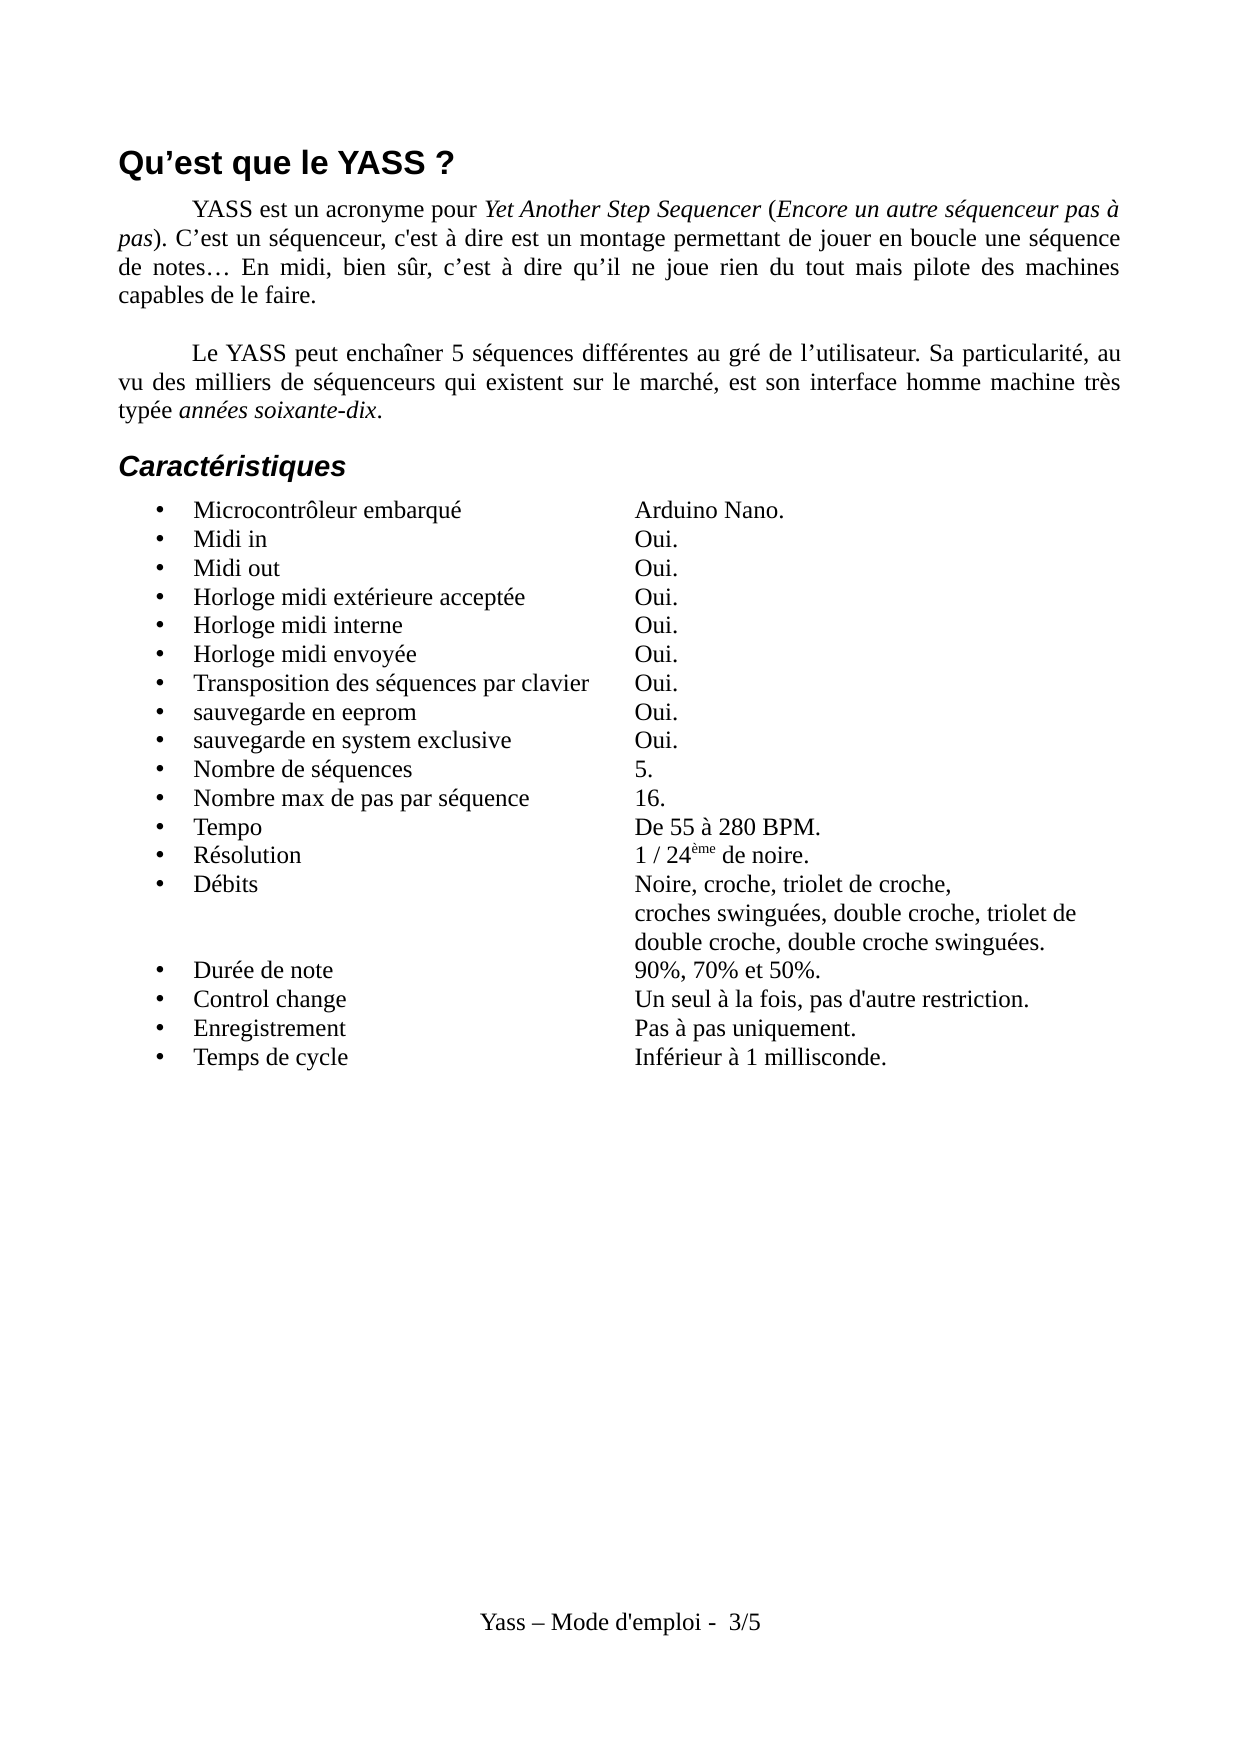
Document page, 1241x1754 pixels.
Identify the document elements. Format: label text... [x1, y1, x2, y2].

list Temps de cycle Inférieur à 1 millisconde. [156, 1042, 1122, 1070]
list Résolution 1 / 24ème de noire. [156, 840, 1122, 869]
list Horloge midi envoyée Oui. [156, 639, 1122, 668]
list Nombre de séquences 5. [156, 754, 1122, 783]
list Midi in Oui. [156, 524, 1122, 553]
list Microcontrôleur embarqué Arduino Nano. [156, 495, 1122, 524]
list Horloge midi interne Oui. [156, 610, 1122, 639]
list Tempo De 55 à 280 BPM. [156, 812, 1122, 840]
list Débits Noire, croche, triolet de croche, croches swinguées, double croche, triolet de double croche, double croche swinguées. [156, 869, 1122, 955]
text Le YASS peut enchaîner 5 séquences différentes au gré de l’utilisateur. Sa particularité, au vu des milliers de séquenceurs qui existent sur le marché, est son interface homme machine très typée années soixante-dix. [118, 338, 1122, 424]
list Control change Un seul à la fois, pas d'autre restriction. [156, 984, 1122, 1013]
list Midi out Oui. [156, 553, 1122, 582]
list Enregistrement Pas à pas uniquement. [156, 1013, 1122, 1042]
list Nombre max de pas par séquence 16. [156, 783, 1122, 812]
text YASS est un acronyme pour Yet Another Step Sequencer (Encore un autre séquenceur pas à pas). C’est un séquenceur, c'est à dire est un montage permettant de jouer en boucle une séquence de notes… En midi, bien sûr, c’est à dire qu’il ne joue rien du tout mais pilote des machines capables de le faire. [118, 194, 1122, 309]
list sauvegarde en system exclusive Oui. [156, 725, 1122, 754]
subtitle Caractéristiques [118, 449, 1122, 483]
subtitle Qu’est que le YASS ? [118, 143, 1122, 182]
list Transposition des séquences par clavier Oui. [156, 668, 1122, 697]
list sauvegarde en eeprom Oui. [156, 697, 1122, 725]
list Durée de note 90%, 70% et 50%. [156, 955, 1122, 984]
list Horloge midi extérieure acceptée Oui. [156, 582, 1122, 610]
